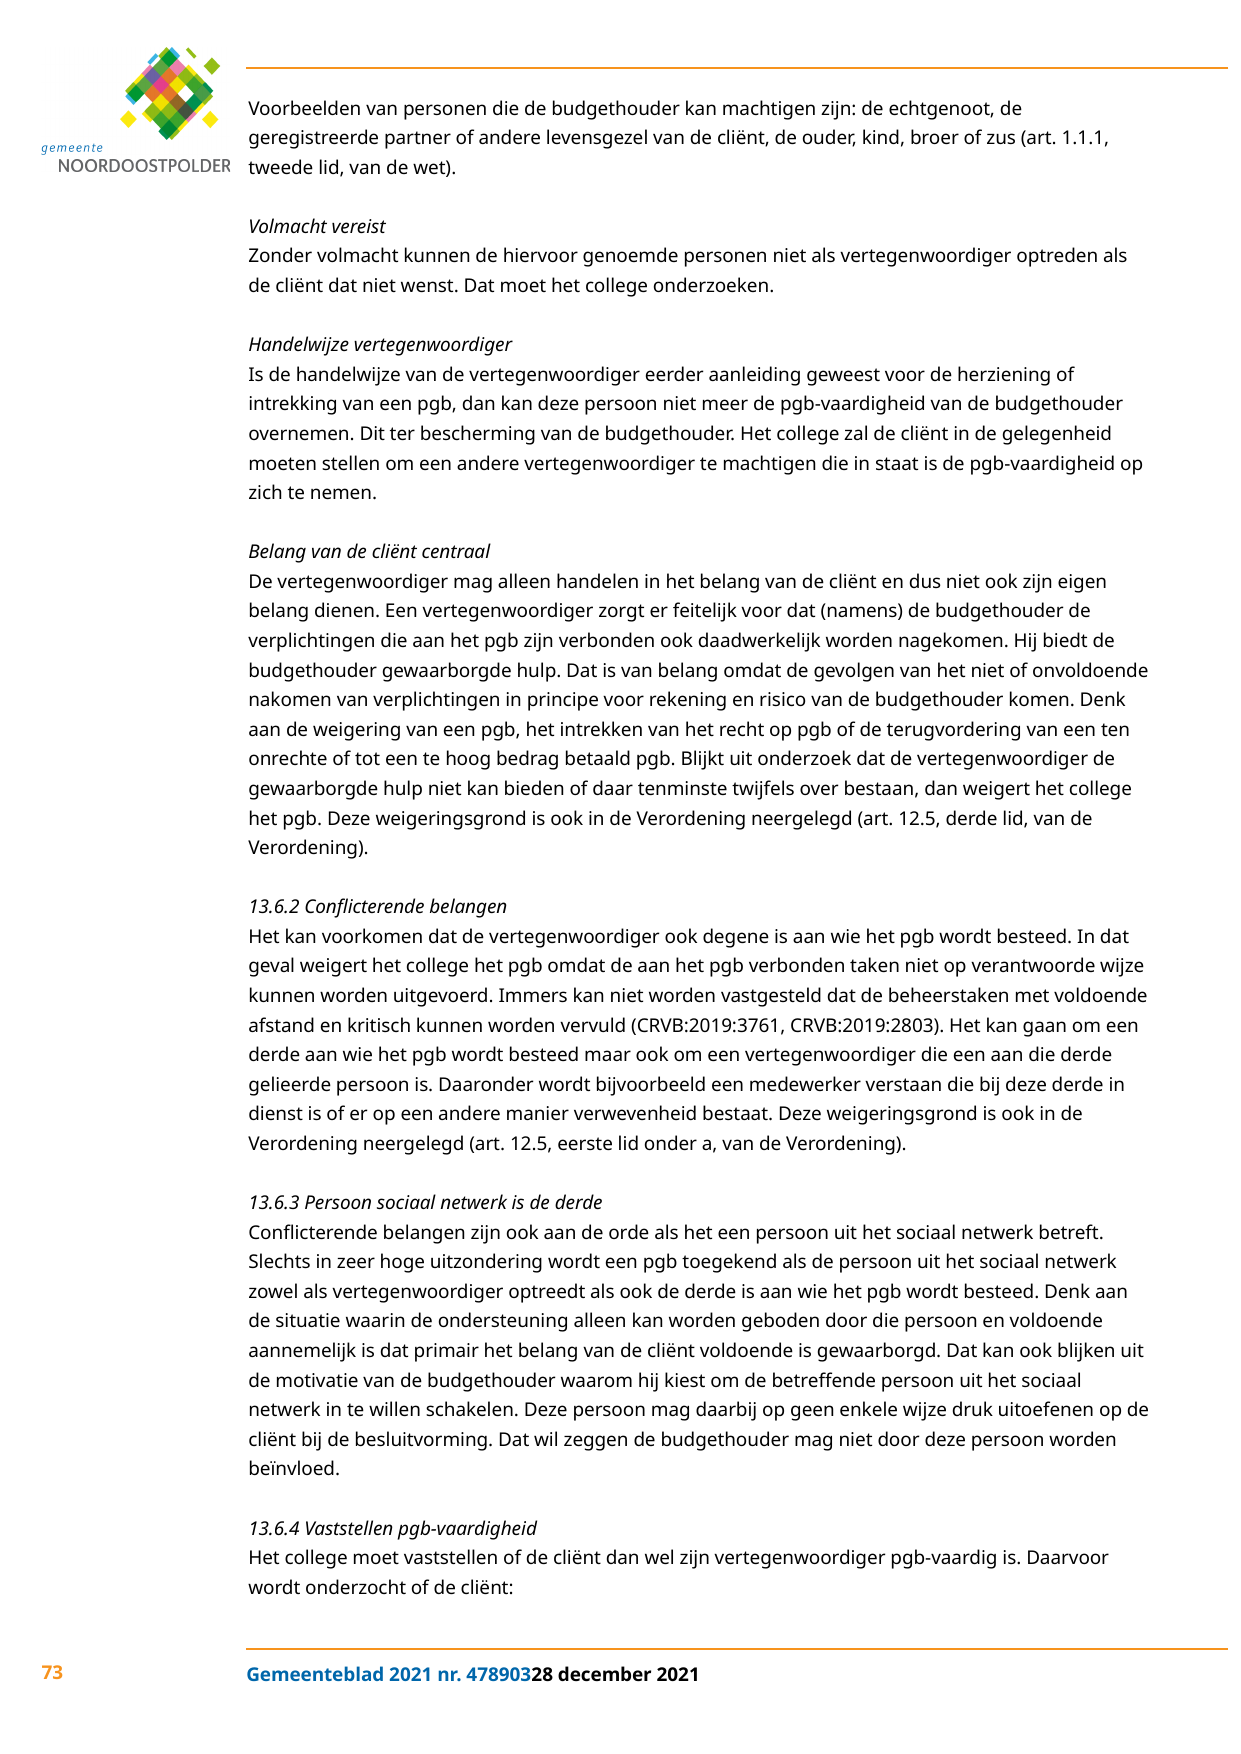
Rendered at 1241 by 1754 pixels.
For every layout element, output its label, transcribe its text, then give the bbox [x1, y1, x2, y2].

text Volmacht vereist [248, 213, 1152, 239]
text Het kan voorkomen dat de vertegenwoordiger ook degene is aan wie het pgb wordt besteed. In dat geval weigert het college het pgb omdat de aan het pgb verbonden taken niet op verantwoorde wijze kunnen worden uitgevoerd. Immers kan niet worden vastgesteld dat de beheerstaken met voldoende afstand en kritisch kunnen worden vervuld (CRVB:2019:3761, CRVB:2019:2803). Het kan gaan om een derde aan wie het pgb wordt besteed maar ook om een vertegenwoordiger die een aan die derde gelieerde persoon is. Daaronder wordt bijvoorbeeld een medewerker verstaan die bij deze derde in dienst is of er op een andere manier verwevenheid bestaat. Deze weigeringsgrond is ook in de Verordening neergelegd (art. 12.5, eerste lid onder a, van de Verordening). [248, 923, 1152, 1156]
text De vertegenwoordiger mag alleen handelen in het belang van de cliënt en dus niet ook zijn eigen belang dienen. Een vertegenwoordiger zorgt er feitelijk voor dat (namens) de budgethouder de verplichtingen die aan het pgb zijn verbonden ook daadwerkelijk worden nagekomen. Hij biedt de budgethouder gewaarborgde hulp. Dat is van belang omdat de gevolgen van het niet of onvoldoende nakomen van verplichtingen in principe voor rekening en risico van de budgethouder komen. Denk aan de weigering van een pgb, het intrekken van het recht op pgb of de terugvordering van een ten onrechte of tot een te hoog bedrag betaald pgb. Blijkt uit onderzoek dat de vertegenwoordiger de gewaarborgde hulp niet kan bieden of daar tenminste twijfels over bestaan, dan weigert het college het pgb. Deze weigeringsgrond is ook in de Verordening neergelegd (art. 12.5, derde lid, van de Verordening). [248, 568, 1152, 860]
picture [41, 47, 231, 172]
text Is de handelwijze van de vertegenwoordiger eerder aanleiding geweest voor de herziening of intrekking van een pgb, dan kan deze persoon niet meer de pgb-vaardigheid van de budgethouder overnemen. Dit ter bescherming van de budgethouder. Het college zal de cliënt in de gelegenheid moeten stellen om een andere vertegenwoordiger te machtigen die in staat is de pgb-vaardigheid op zich te nemen. [248, 361, 1152, 505]
text 13.6.2 Conflicterende belangen [248, 893, 1152, 919]
text 13.6.3 Persoon sociaal netwerk is de derde [248, 1189, 1152, 1215]
text Conflicterende belangen zijn ook aan de orde als het een persoon uit het sociaal netwerk betreft. Slechts in zeer hoge uitzondering wordt een pgb toegekend als de persoon uit het sociaal netwerk zowel als vertegenwoordiger optreedt als ook de derde is aan wie het pgb wordt besteed. Denk aan de situatie waarin de ondersteuning alleen kan worden geboden door die persoon en voldoende aannemelijk is dat primair het belang van de cliënt voldoende is gewaarborgd. Dat kan ook blijken uit de motivatie van de budgethouder waarom hij kiest om de betreffende persoon uit het sociaal netwerk in te willen schakelen. Deze persoon mag daarbij op geen enkele wijze druk uitoefenen op de cliënt bij de besluitvorming. Dat wil zeggen de budgethouder mag niet door deze persoon worden beïnvloed. [248, 1219, 1152, 1481]
text Handelwijze vertegenwoordiger [248, 331, 1152, 357]
text Het college moet vaststellen of de cliënt dan wel zijn vertegenwoordiger pgb-vaardig is. Daarvoor wordt onderzocht of de cliënt: [248, 1544, 1152, 1600]
text 13.6.4 Vaststellen pgb-vaardigheid [248, 1515, 1152, 1541]
text Voorbeelden van personen die de budgethouder kan machtigen zijn: de echtgenoot, de geregistreerde partner of andere levensgezel van de cliënt, de ouder, kind, broer of zus (art. 1.1.1, tweede lid, van de wet). [248, 95, 1152, 180]
text Belang van de cliënt centraal [248, 538, 1152, 564]
text Zonder volmacht kunnen de hiervoor genoemde personen niet als vertegenwoordiger optreden als de cliënt dat niet wenst. Dat moet het college onderzoeken. [248, 243, 1152, 298]
